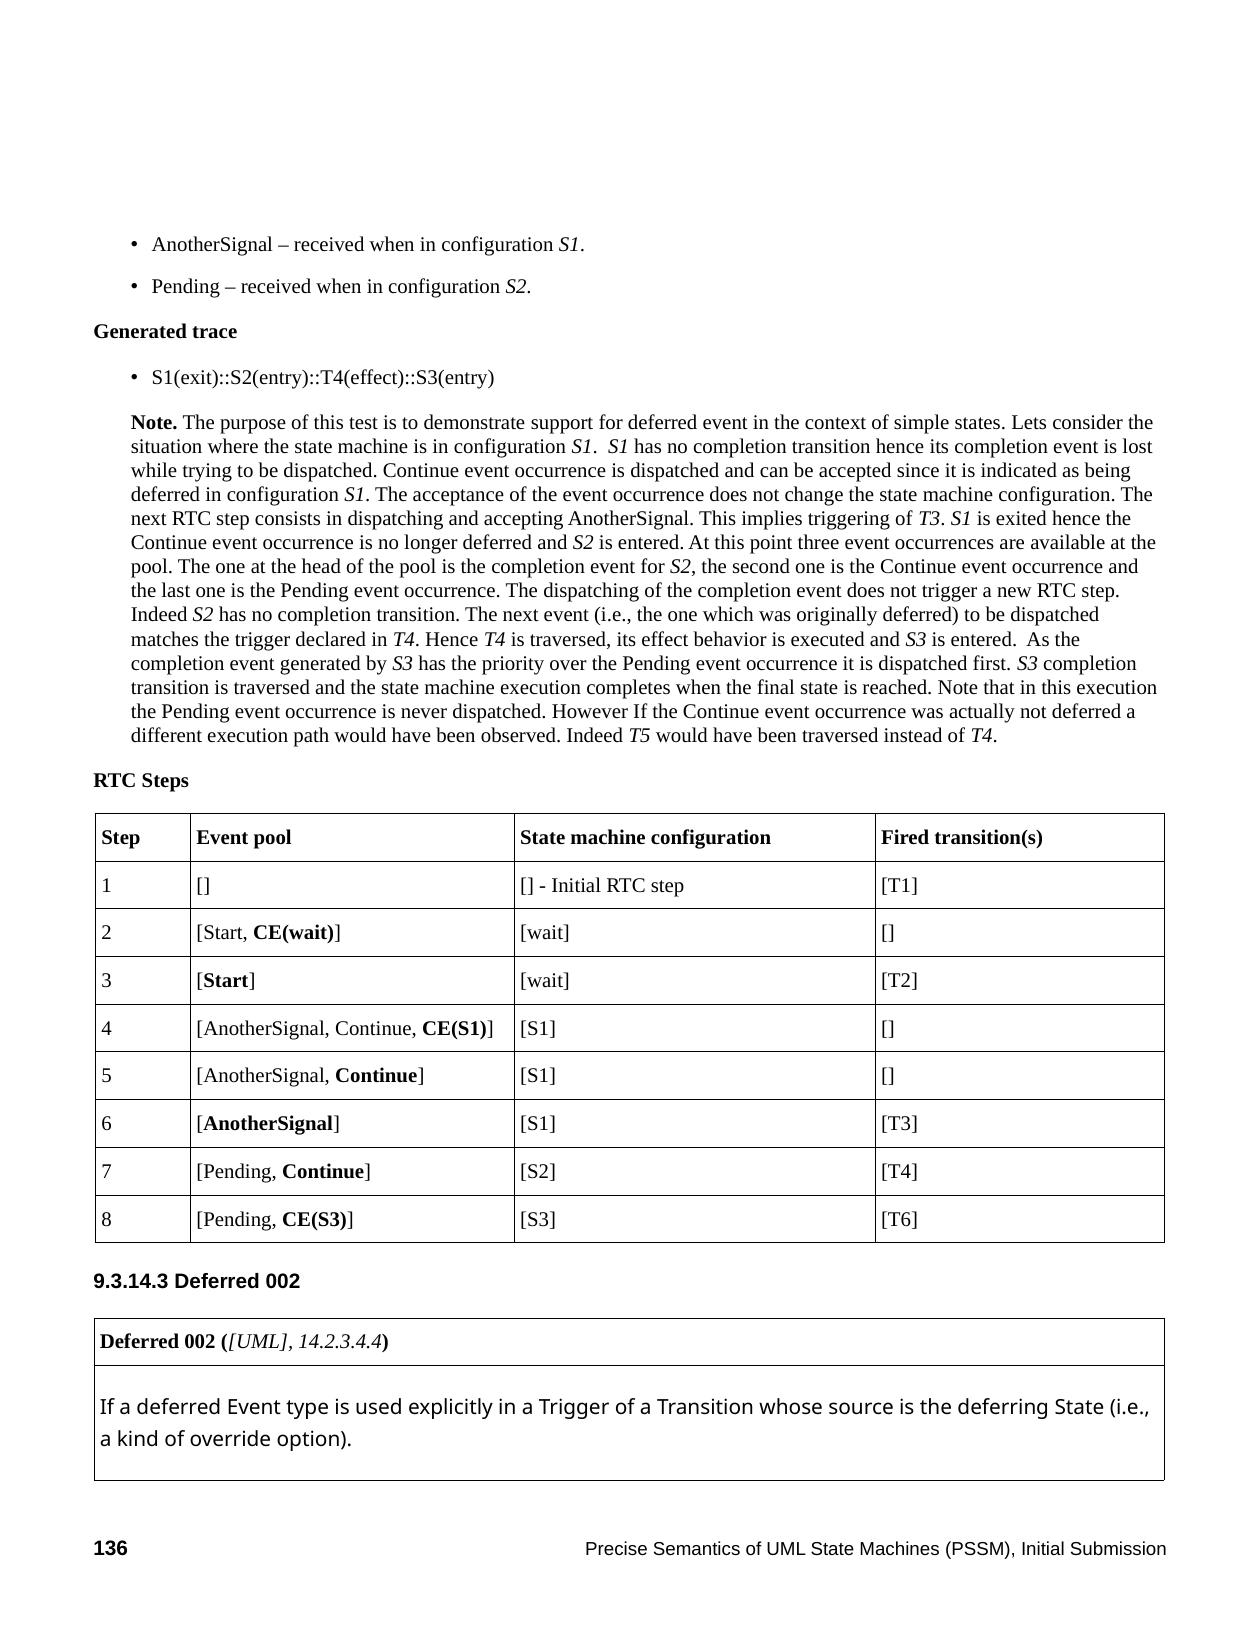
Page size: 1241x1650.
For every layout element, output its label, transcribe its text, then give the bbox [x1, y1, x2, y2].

table_cell 3 [96, 957, 190, 1004]
list AnotherSignal – received when in configuration S1. [131, 231, 1164, 256]
table_header Step [96, 814, 190, 861]
table_cell 7 [96, 1148, 190, 1194]
table_header Fired transition(s) [876, 814, 1164, 861]
table_cell [Pending, Continue] [191, 1148, 514, 1194]
list Pending – received when in configuration S2. [131, 273, 1164, 298]
text RTC Steps [93, 768, 1164, 792]
table_cell 6 [96, 1100, 190, 1147]
table_cell [AnotherSignal, Continue, CE(S1)] [191, 1005, 514, 1051]
table_cell 2 [96, 909, 190, 956]
table_cell [T2] [876, 957, 1164, 1004]
list S1(exit)::S2(entry)::T4(effect)::S3(entry) [131, 364, 1164, 389]
table_header Deferred 002 ([UML], 14.2.3.4.4) [95, 1319, 1164, 1365]
table_cell [] [876, 1005, 1164, 1051]
table_cell If a deferred Event type is used explicitly in a Trigger of a Transition whose source is the deferring State (i.e., a kind of override option). [95, 1366, 1164, 1480]
table_cell [S1] [515, 1005, 875, 1051]
table_cell 1 [96, 862, 190, 908]
table_cell [T1] [876, 862, 1164, 908]
table_cell [wait] [515, 909, 875, 956]
table_cell [T3] [876, 1100, 1164, 1147]
table_cell [Start, CE(wait)] [191, 909, 514, 956]
table_cell [T6] [876, 1196, 1164, 1242]
table_cell 8 [96, 1196, 190, 1242]
table_cell [S3] [515, 1196, 875, 1242]
table_cell [S1] [515, 1100, 875, 1147]
text Note. The purpose of this test is to demonstrate support for deferred event in the context of simple states. Lets consider the situation where the state machine is in configuration S1. S1 has no completion transition hence its completion event is lost while trying to be dispatched. Continue event occurrence is dispatched and can be accepted since it is indicated as being deferred in configuration S1. The acceptance of the event occurrence does not change the state machine configuration. The next RTC step consists in dispatching and accepting AnotherSignal. This implies triggering of T3. S1 is exited hence the Continue event occurrence is no longer deferred and S2 is entered. At this point three event occurrences are available at the pool. The one at the head of the pool is the completion event for S2, the second one is the Continue event occurrence and the last one is the Pending event occurrence. The dispatching of the completion event does not trigger a new RTC step. Indeed S2 has no completion transition. The next event (i.e., the one which was originally deferred) to be dispatched matches the trigger declared in T4. Hence T4 is traversed, its effect behavior is executed and S3 is entered. As the completion event generated by S3 has the priority over the Pending event occurrence it is dispatched first. S3 completion transition is traversed and the state machine execution completes when the final state is reached. Note that in this execution the Pending event occurrence is never dispatched. However If the Continue event occurrence was actually not deferred a different execution path would have been observed. Indeed T5 would have been traversed instead of T4. [131, 410, 1164, 747]
table_cell [Pending, CE(S3)] [191, 1196, 514, 1242]
table_cell [] [876, 1052, 1164, 1099]
table_cell [] [876, 909, 1164, 956]
table_cell [Start] [191, 957, 514, 1004]
table_cell [AnotherSignal] [191, 1100, 514, 1147]
table_cell [] - Initial RTC step [515, 862, 875, 908]
table_header State machine configuration [515, 814, 875, 861]
table_cell [AnotherSignal, Continue] [191, 1052, 514, 1099]
table_cell [S2] [515, 1148, 875, 1194]
table_header Event pool [191, 814, 514, 861]
table_cell [wait] [515, 957, 875, 1004]
table_cell [S1] [515, 1052, 875, 1099]
table_cell 4 [96, 1005, 190, 1051]
subtitle Deferred 002 [93, 1267, 1164, 1292]
table_cell 5 [96, 1052, 190, 1099]
text Generated trace [93, 319, 1164, 343]
table_cell [] [191, 862, 514, 908]
table_cell [T4] [876, 1148, 1164, 1194]
